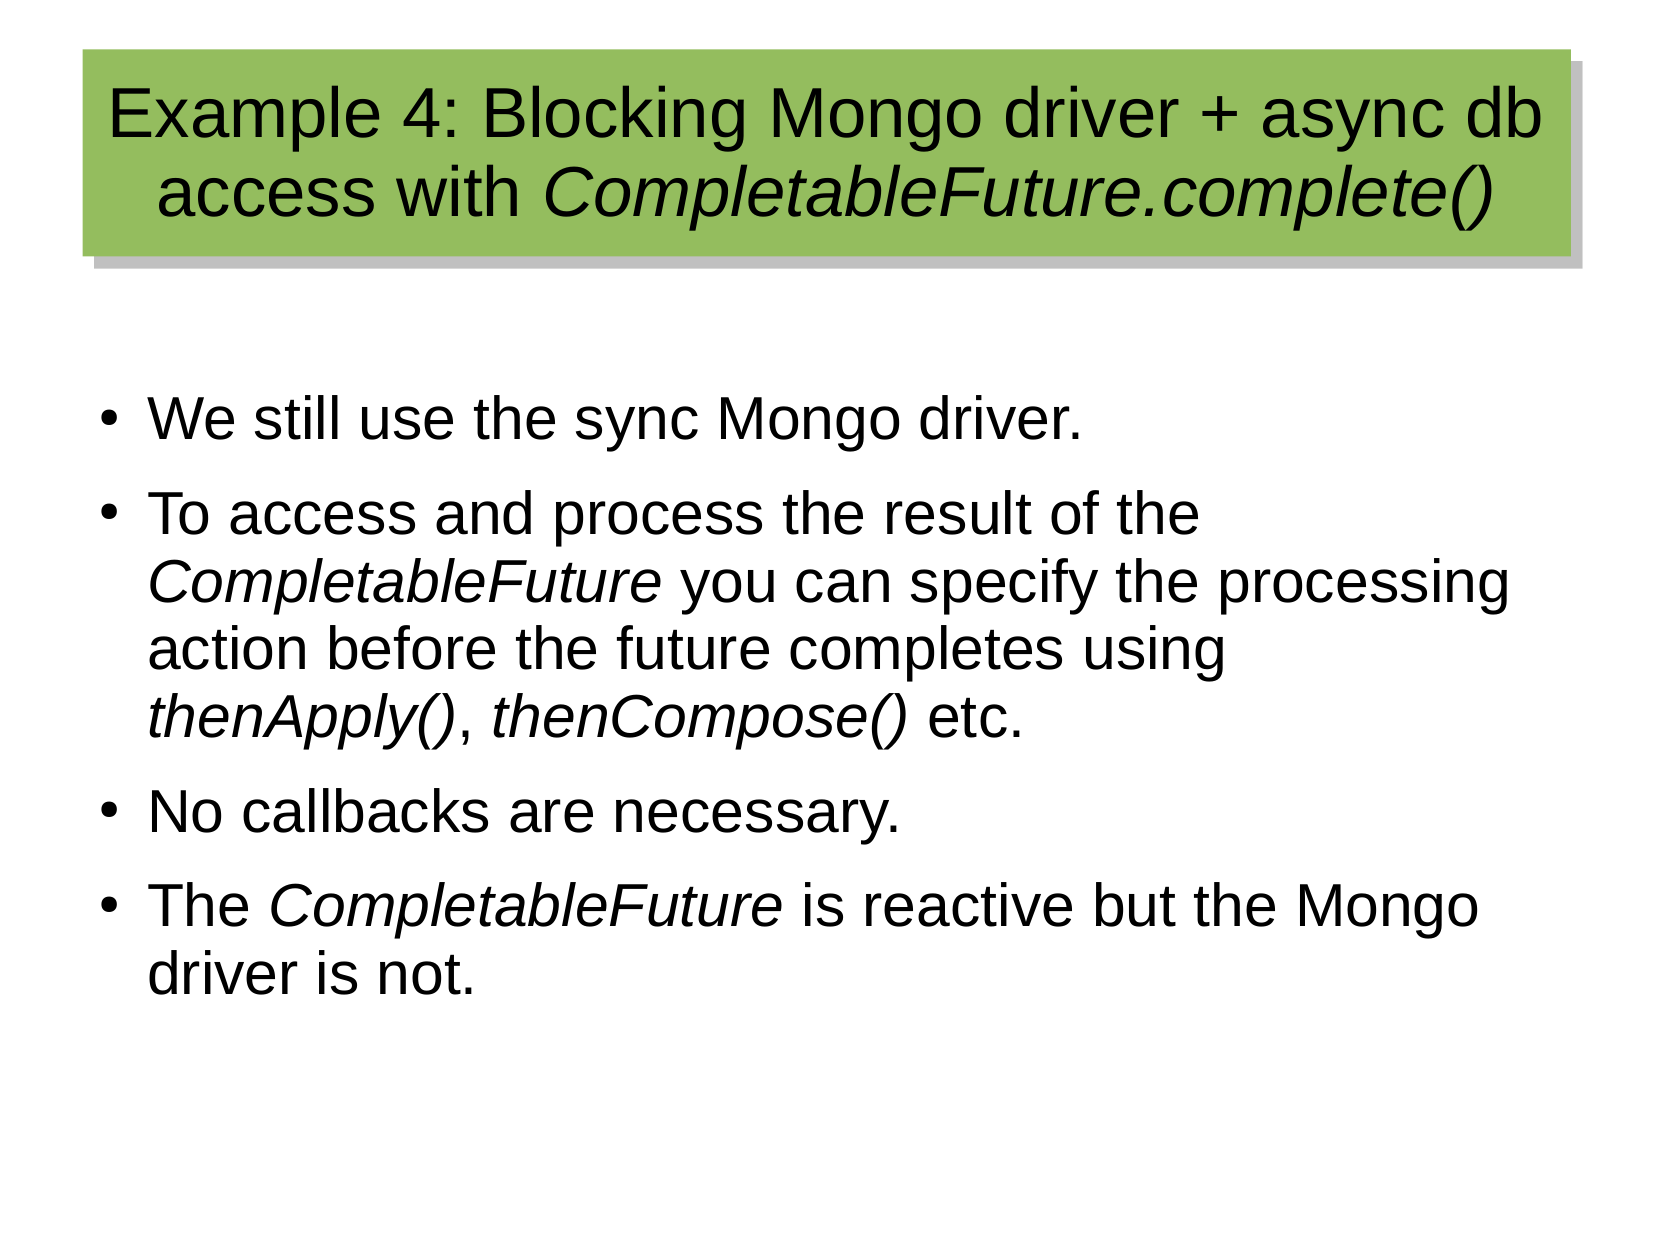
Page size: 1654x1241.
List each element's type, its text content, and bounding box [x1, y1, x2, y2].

list We still use the sync Mongo driver. To access and process the result of the CompletableFuture you can specify the processing action before the future completes using thenApply(), thenCompose() etc. No callbacks are necessary. The CompletableFuture is reactive but the Mongo driver is not. [82, 290, 1571, 1010]
title Example 4: Blocking Mongo driver + async db access with CompletableFuture.complete() [82, 49, 1571, 257]
